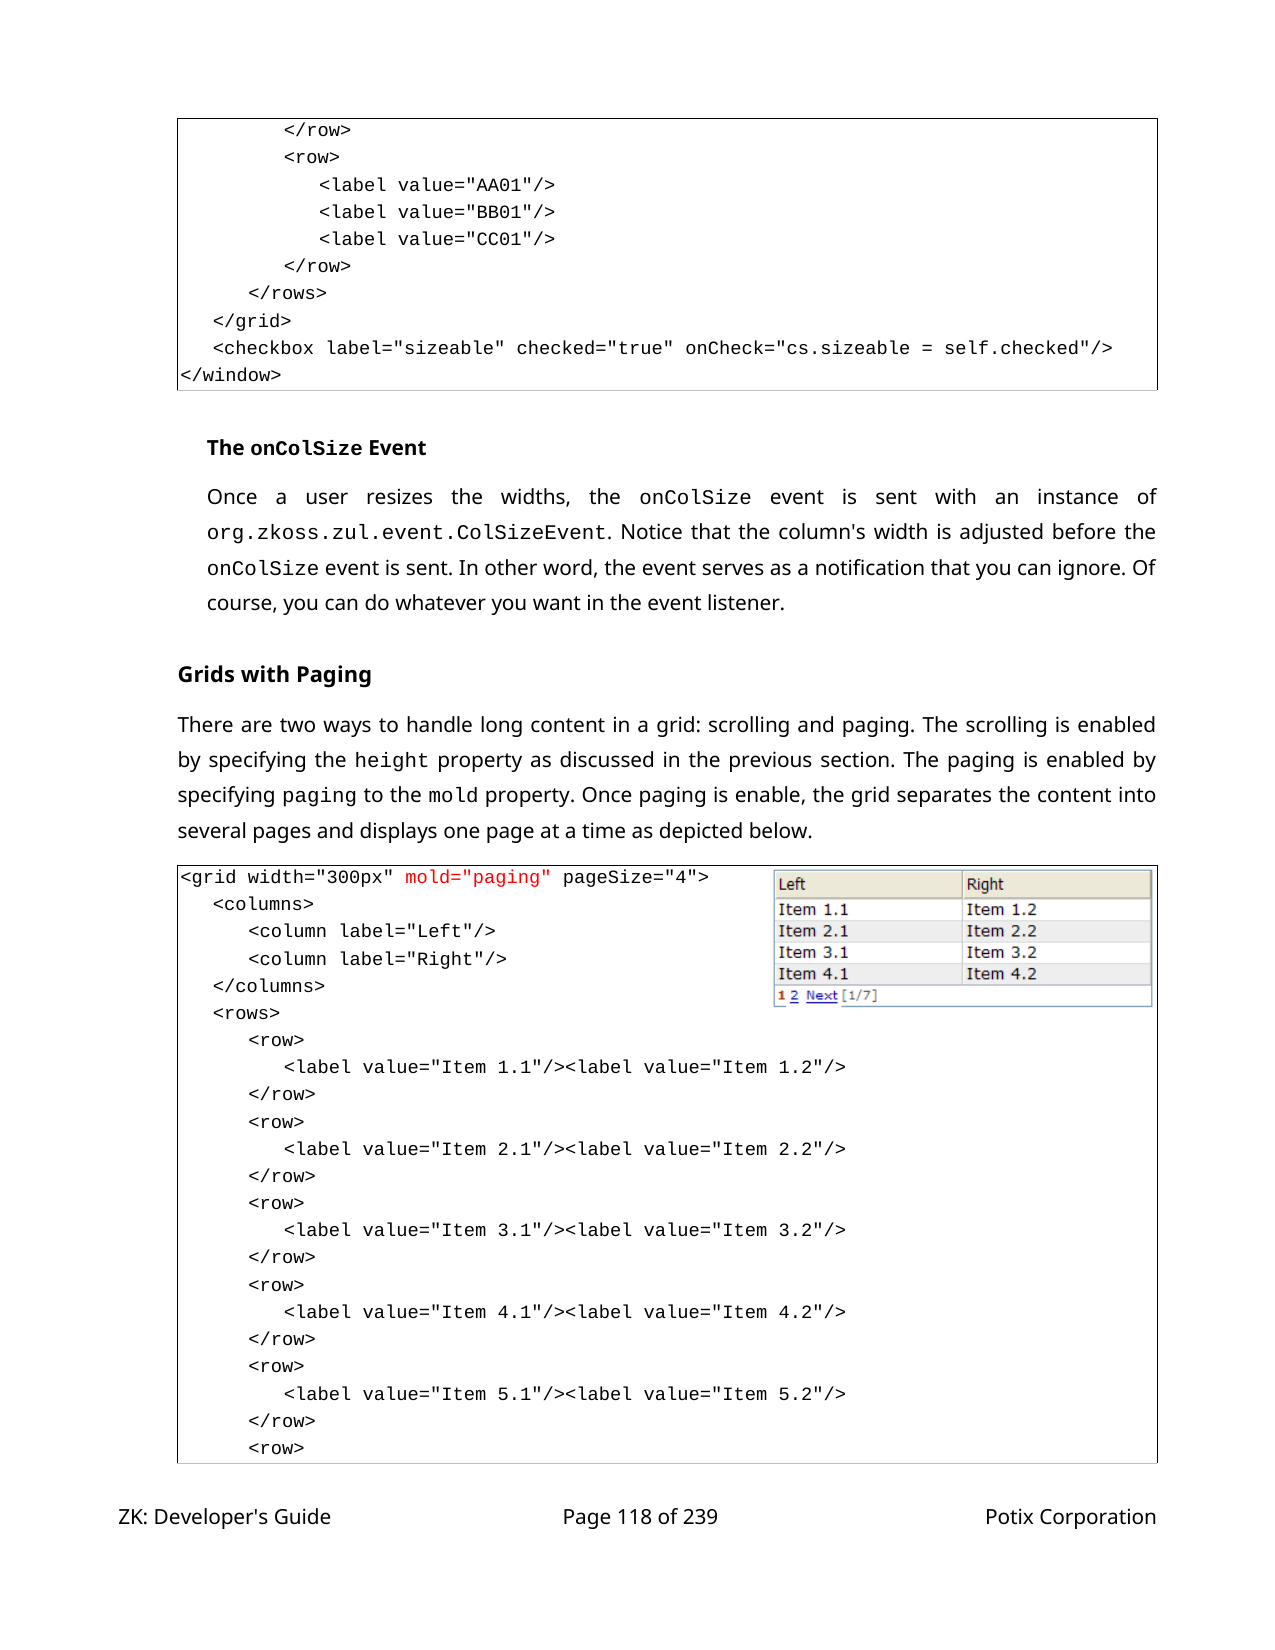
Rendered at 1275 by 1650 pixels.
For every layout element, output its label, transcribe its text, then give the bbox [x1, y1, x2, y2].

text <row> [178, 1028, 1157, 1052]
text <label value="CC01"/> [178, 227, 1157, 251]
text </row> [178, 1164, 1157, 1188]
text </rows> [178, 281, 1157, 306]
text </row> [178, 119, 1157, 142]
text <row> [178, 1191, 1157, 1215]
text <column label="Right"/> [178, 946, 770, 971]
text <label value="Item 4.1"/><label value="Item 4.2"/> [178, 1300, 1157, 1324]
text <row> [178, 1273, 1157, 1297]
text <row> [178, 1354, 1157, 1378]
text </row> [178, 1245, 1157, 1270]
text </row> [178, 1327, 1157, 1351]
text <label value="AA01"/> [178, 172, 1157, 197]
text <row> [178, 1436, 1157, 1463]
text </row> [178, 1408, 1157, 1433]
text <columns> [178, 892, 770, 916]
text </row> [178, 1082, 1157, 1107]
text <label value="Item 1.1"/><label value="Item 1.2"/> [178, 1055, 1157, 1079]
text <column label="Left"/> [178, 919, 770, 943]
text <grid width="300px" mold="paging" pageSize="4"> [178, 866, 770, 889]
text <row> [178, 1109, 1157, 1134]
text Once a user resizes the widths, the onColSize event is sent with an instance of org.zkoss.zul.event.ColSizeEvent. Notice that the column's width is adjusted before the onColSize event is sent. In other word, the event serves as a notification that you can ignore. Of course, you can do whatever you want in the event listener. [207, 482, 1157, 617]
text <label value="Item 2.1"/><label value="Item 2.2"/> [178, 1137, 1157, 1161]
text </window> [178, 363, 1157, 390]
text <label value="BB01"/> [178, 200, 1157, 224]
text <label value="Item 5.1"/><label value="Item 5.2"/> [178, 1381, 1157, 1406]
subtitle Grids with Paging [177, 659, 1157, 689]
text <label value="Item 3.1"/><label value="Item 3.2"/> [178, 1218, 1157, 1242]
text </row> [178, 254, 1157, 278]
picture [770, 866, 1155, 1011]
text There are two ways to handle long content in a grid: scrolling and paging. The scrolling is enabled by specifying the height property as discussed in the previous section. The paging is enabled by specifying paging to the mold property. Once paging is enable, the grid separates the content into several pages and displays one page at a time as depicted below. [177, 710, 1157, 844]
text <checkbox label="sizeable" checked="true" onCheck="cs.sizeable = self.checked"/> [178, 336, 1157, 360]
text </grid> [178, 308, 1157, 333]
text <row> [178, 145, 1157, 169]
text <rows> [178, 1001, 1157, 1025]
subtitle The onColSize Event [207, 433, 1157, 461]
text </columns> [178, 973, 770, 998]
